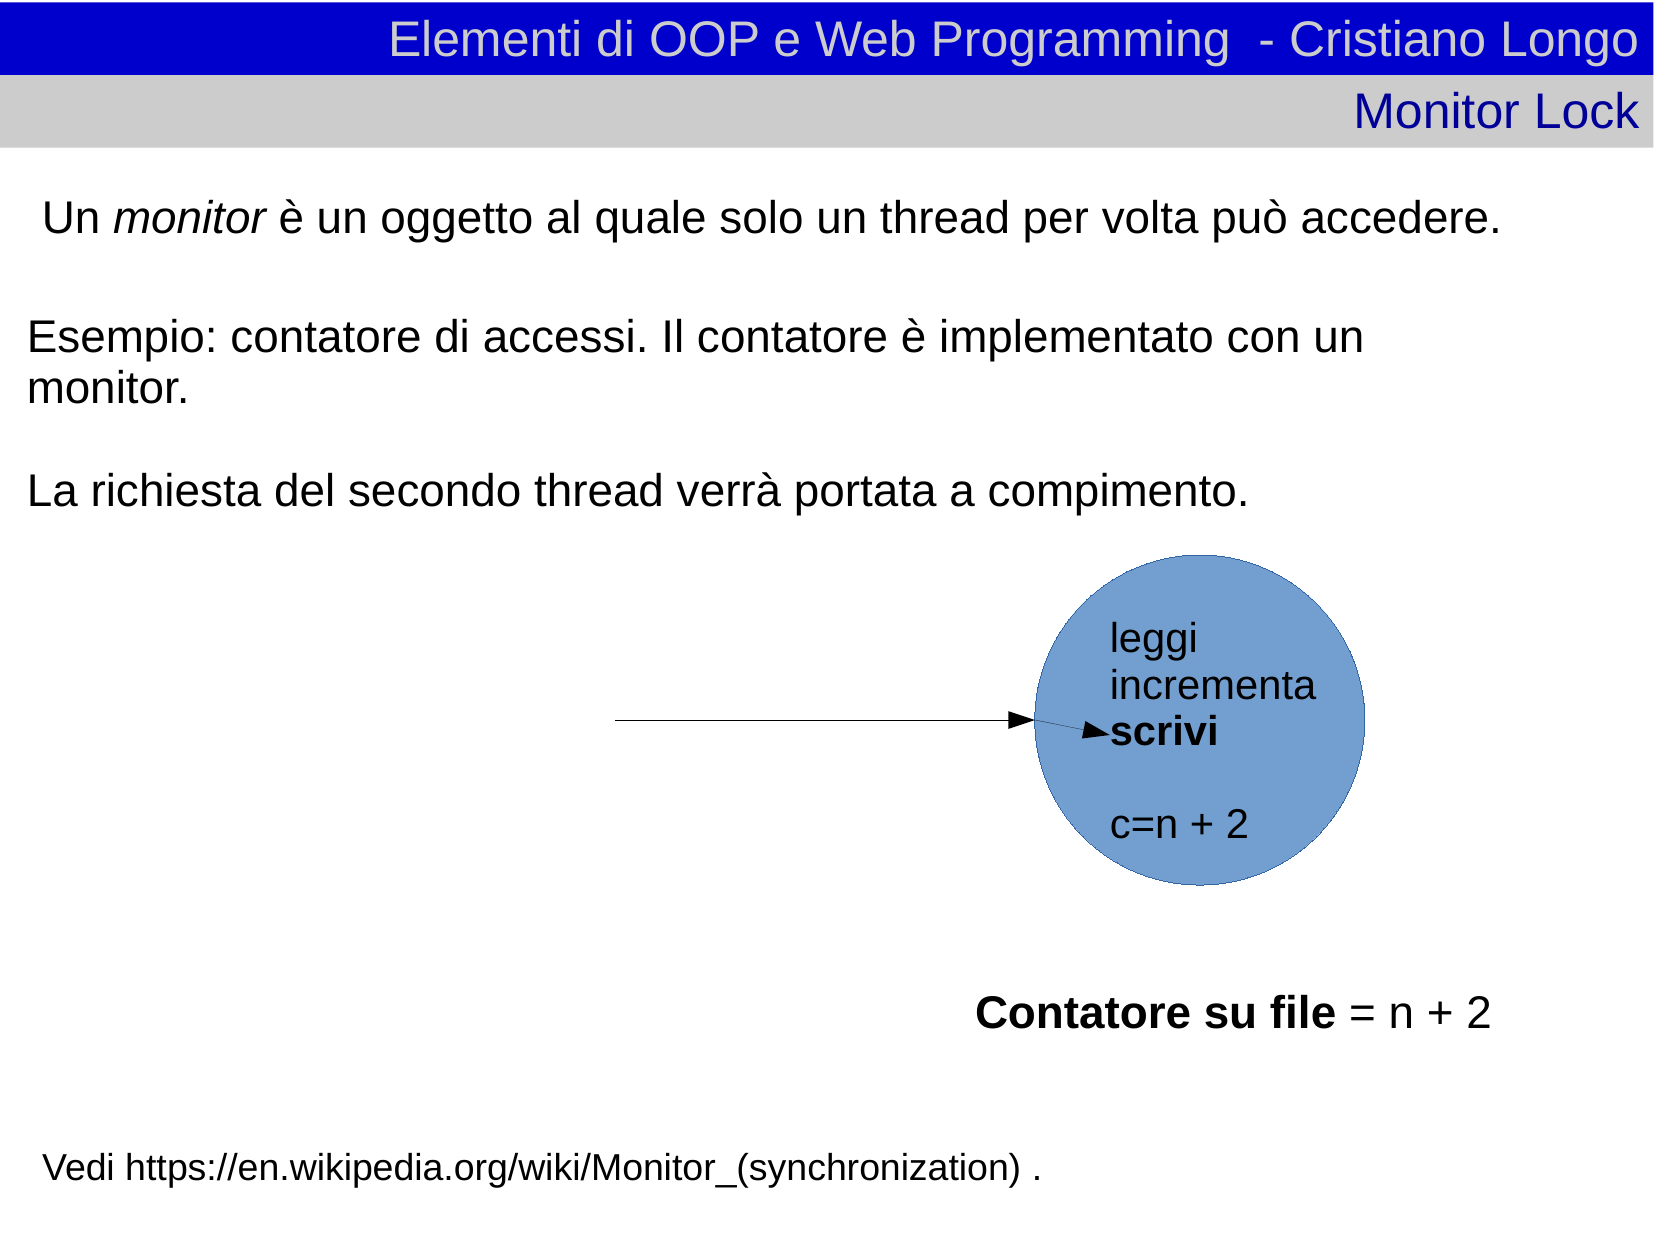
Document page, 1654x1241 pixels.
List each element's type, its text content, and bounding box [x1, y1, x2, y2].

text_box leggi incrementa scrivi c=n + 2 [1109, 615, 1396, 848]
text_box [26, 516, 1516, 733]
title Elementi di OOP e Web Programming - Cristiano Longo [0, 2, 1654, 75]
text_box Esempio: contatore di accessi. Il contatore è implementato con un monitor. La richiesta del secondo thread verrà portata a compimento. [26, 310, 1516, 516]
text_box [0, 1110, 1489, 1230]
text_box Vedi https://en.wikipedia.org/wiki/Monitor_(synchronization) . [27, 1139, 1381, 1241]
text_box Contatore su file = n + 2 [975, 960, 1594, 1065]
title Monitor Lock [0, 75, 1654, 148]
subtitle Un monitor è un oggetto al quale solo un thread per volta può accedere. [41, 148, 1531, 301]
text_box [1034, 721, 1305, 886]
